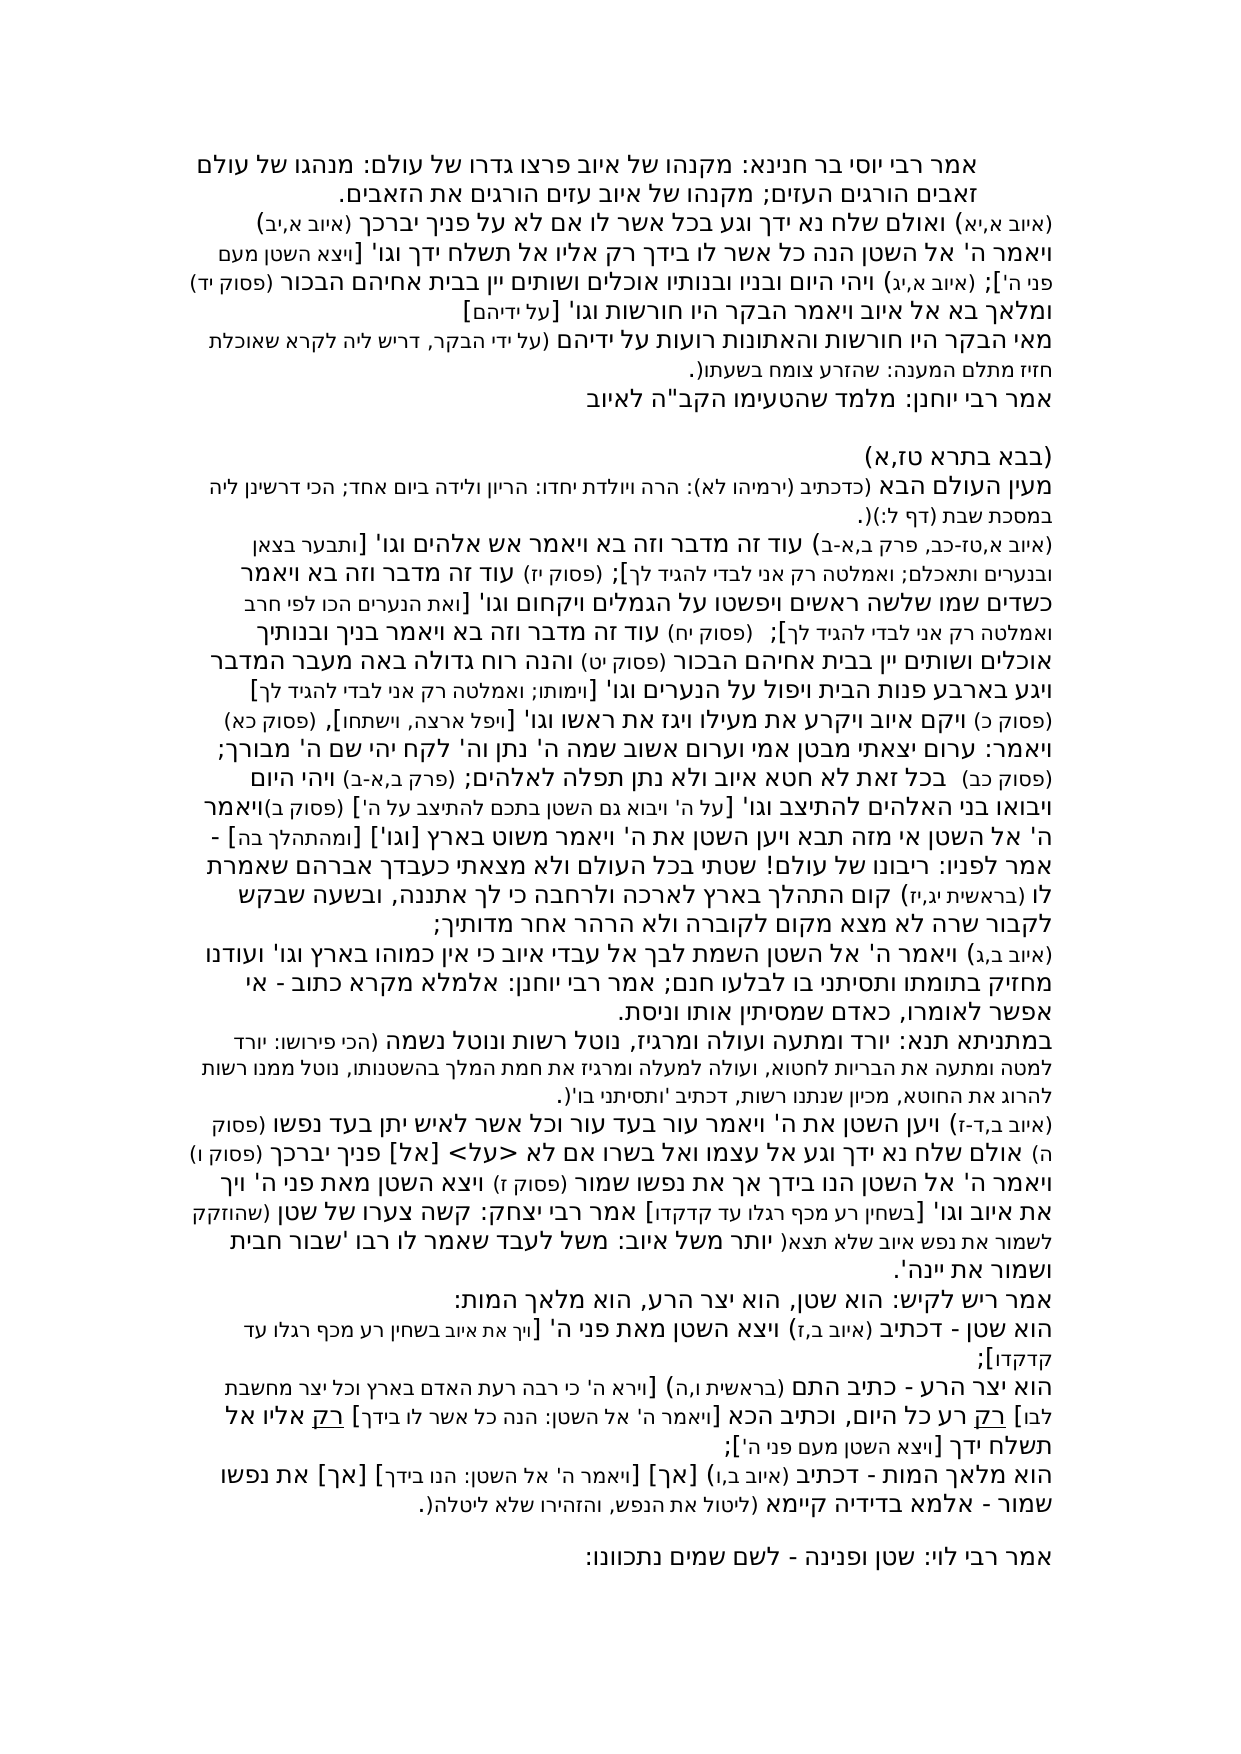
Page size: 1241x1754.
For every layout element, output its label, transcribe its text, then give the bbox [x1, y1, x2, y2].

text מאי הבקר היו חורשות והאתונות רועות על ידיהם (על ידי הבקר, דריש ליה לקרא שאוכלת חזיז מתלם המענה: שהזרע צומח בשעתו(. [187, 325, 1053, 384]
text (איוב ב,ד-ז) ויען השטן את ה' ויאמר עור בעד עור וכל אשר לאיש יתן בעד נפשו (פסוק ה) אולם שלח נא ידך וגע אל עצמו ואל בשרו אם לא <על> [אל] פניך יברכך (פסוק ו) ויאמר ה' אל השטן הנו בידך אך את נפשו שמור (פסוק ז) ויצא השטן מאת פני ה' ויך את איוב וגו' [בשחין רע מכף רגלו עד קדקדו] אמר רבי יצחק: קשה צערו של שטן (שהוזקק לשמור את נפש איוב שלא תצא( יותר משל איוב: משל לעבד שאמר לו רבו 'שבור חבית ושמור את יינה'. [187, 1109, 1053, 1285]
text במתניתא תנא: יורד ומתעה ועולה ומרגיז, נוטל רשות ונוטל נשמה (הכי פירושו: יורד למטה ומתעה את הבריות לחטוא, ועולה למעלה ומרגיז את חמת המלך בהשטנותו, נוטל ממנו רשות להרוג את החוטא, מכיון שנתנו רשות, דכתיב 'ותסיתני בו'(. [187, 1027, 1053, 1109]
text מעין העולם הבא (כדכתיב (ירמיהו לא): הרה ויולדת יחדו: הריון ולידה ביום אחד; הכי דרשינן ליה במסכת שבת (דף ל:)(. [187, 471, 1053, 529]
text הוא יצר הרע - כתיב התם (בראשית ו,ה) [וירא ה' כי רבה רעת האדם בארץ וכל יצר מחשבת לבו] רק רע כל היום, וכתיב הכא [ויאמר ה' אל השטן: הנה כל אשר לו בידך] רק אליו אל תשלח ידך [ויצא השטן מעם פני ה']; [187, 1372, 1053, 1460]
text הוא שטן - דכתיב (איוב ב,ז) ויצא השטן מאת פני ה' [ויך את איוב בשחין רע מכף רגלו עד קדקדו]; [187, 1314, 1053, 1372]
text (איוב ב,ג) ויאמר ה' אל השטן השמת לבך אל עבדי איוב כי אין כמוהו בארץ וגו' ועודנו מחזיק בתומתו ותסיתני בו לבלעו חנם; אמר רבי יוחנן: אלמלא מקרא כתוב - אי אפשר לאומרו, כאדם שמסיתין אותו וניסת. [187, 939, 1053, 1027]
text (איוב א,יא) ואולם שלח נא ידך וגע בכל אשר לו אם לא על פניך יברכך (איוב א,יב) ויאמר ה' אל השטן הנה כל אשר לו בידך רק אליו אל תשלח ידך וגו' [ויצא השטן מעם פני ה']; (איוב א,יג) ויהי היום ובניו ובנותיו אוכלים ושותים יין בבית אחיהם הבכור (פסוק יד) ומלאך בא אל איוב ויאמר הבקר היו חורשות וגו' [על ידיהם] [187, 208, 1053, 325]
text אמר ריש לקיש: הוא שטן, הוא יצר הרע, הוא מלאך המות: [187, 1285, 1053, 1314]
text אמר רבי יוסי בר חנינא: מקנהו של איוב פרצו גדרו של עולם: מנהגו של עולם זאבים הורגים העזים; מקנהו של איוב עזים הורגים את הזאבים. [187, 150, 978, 208]
text (איוב א,טז-כב, פרק ב,א-ב) עוד זה מדבר וזה בא ויאמר אש אלהים וגו' [ותבער בצאן ובנערים ותאכלם; ואמלטה רק אני לבדי להגיד לך]; (פסוק יז) עוד זה מדבר וזה בא ויאמר כשדים שמו שלשה ראשים ויפשטו על הגמלים ויקחום וגו' [ואת הנערים הכו לפי חרב ואמלטה רק אני לבדי להגיד לך]; (פסוק יח) עוד זה מדבר וזה בא ויאמר בניך ובנותיך אוכלים ושותים יין בבית אחיהם הבכור (פסוק יט) והנה רוח גדולה באה מעבר המדבר ויגע בארבע פנות הבית ויפול על הנערים וגו' [וימותו; ואמלטה רק אני לבדי להגיד לך] (פסוק כ) ויקם איוב ויקרע את מעילו ויגז את ראשו וגו' [ויפל ארצה, וישתחו], (פסוק כא) ויאמר: ערום יצאתי מבטן אמי וערום אשוב שמה ה' נתן וה' לקח יהי שם ה' מבורך; (פסוק כב) בכל זאת לא חטא איוב ולא נתן תפלה לאלהים; (פרק ב,א-ב) ויהי היום ויבואו בני האלהים להתיצב וגו' [על ה' ויבוא גם השטן בתכם להתיצב על ה'] (פסוק ב)ויאמר ה' אל השטן אי מזה תבא ויען השטן את ה' ויאמר משוט בארץ [וגו'] [ומהתהלך בה] - אמר לפניו: ריבונו של עולם! שטתי בכל העולם ולא מצאתי כעבדך אברהם שאמרת לו (בראשית יג,יז) קום התהלך בארץ לארכה ולרחבה כי לך אתננה, ובשעה שבקש לקבור שרה לא מצא מקום לקוברה ולא הרהר אחר מדותיך; [187, 529, 1053, 939]
text אמר רבי לוי: שטן ופנינה - לשם שמים נתכוונו: [187, 1542, 1053, 1572]
text אמר רבי יוחנן: מלמד שהטעימו הקב"ה לאיוב [187, 384, 1053, 413]
text הוא מלאך המות - דכתיב (איוב ב,ו) [אך] [ויאמר ה' אל השטן: הנו בידך] [אך] את נפשו שמור - אלמא בדידיה קיימא (ליטול את הנפש, והזהירו שלא ליטלה(. [187, 1460, 1053, 1518]
text (בבא בתרא טז,א) [187, 442, 1053, 471]
